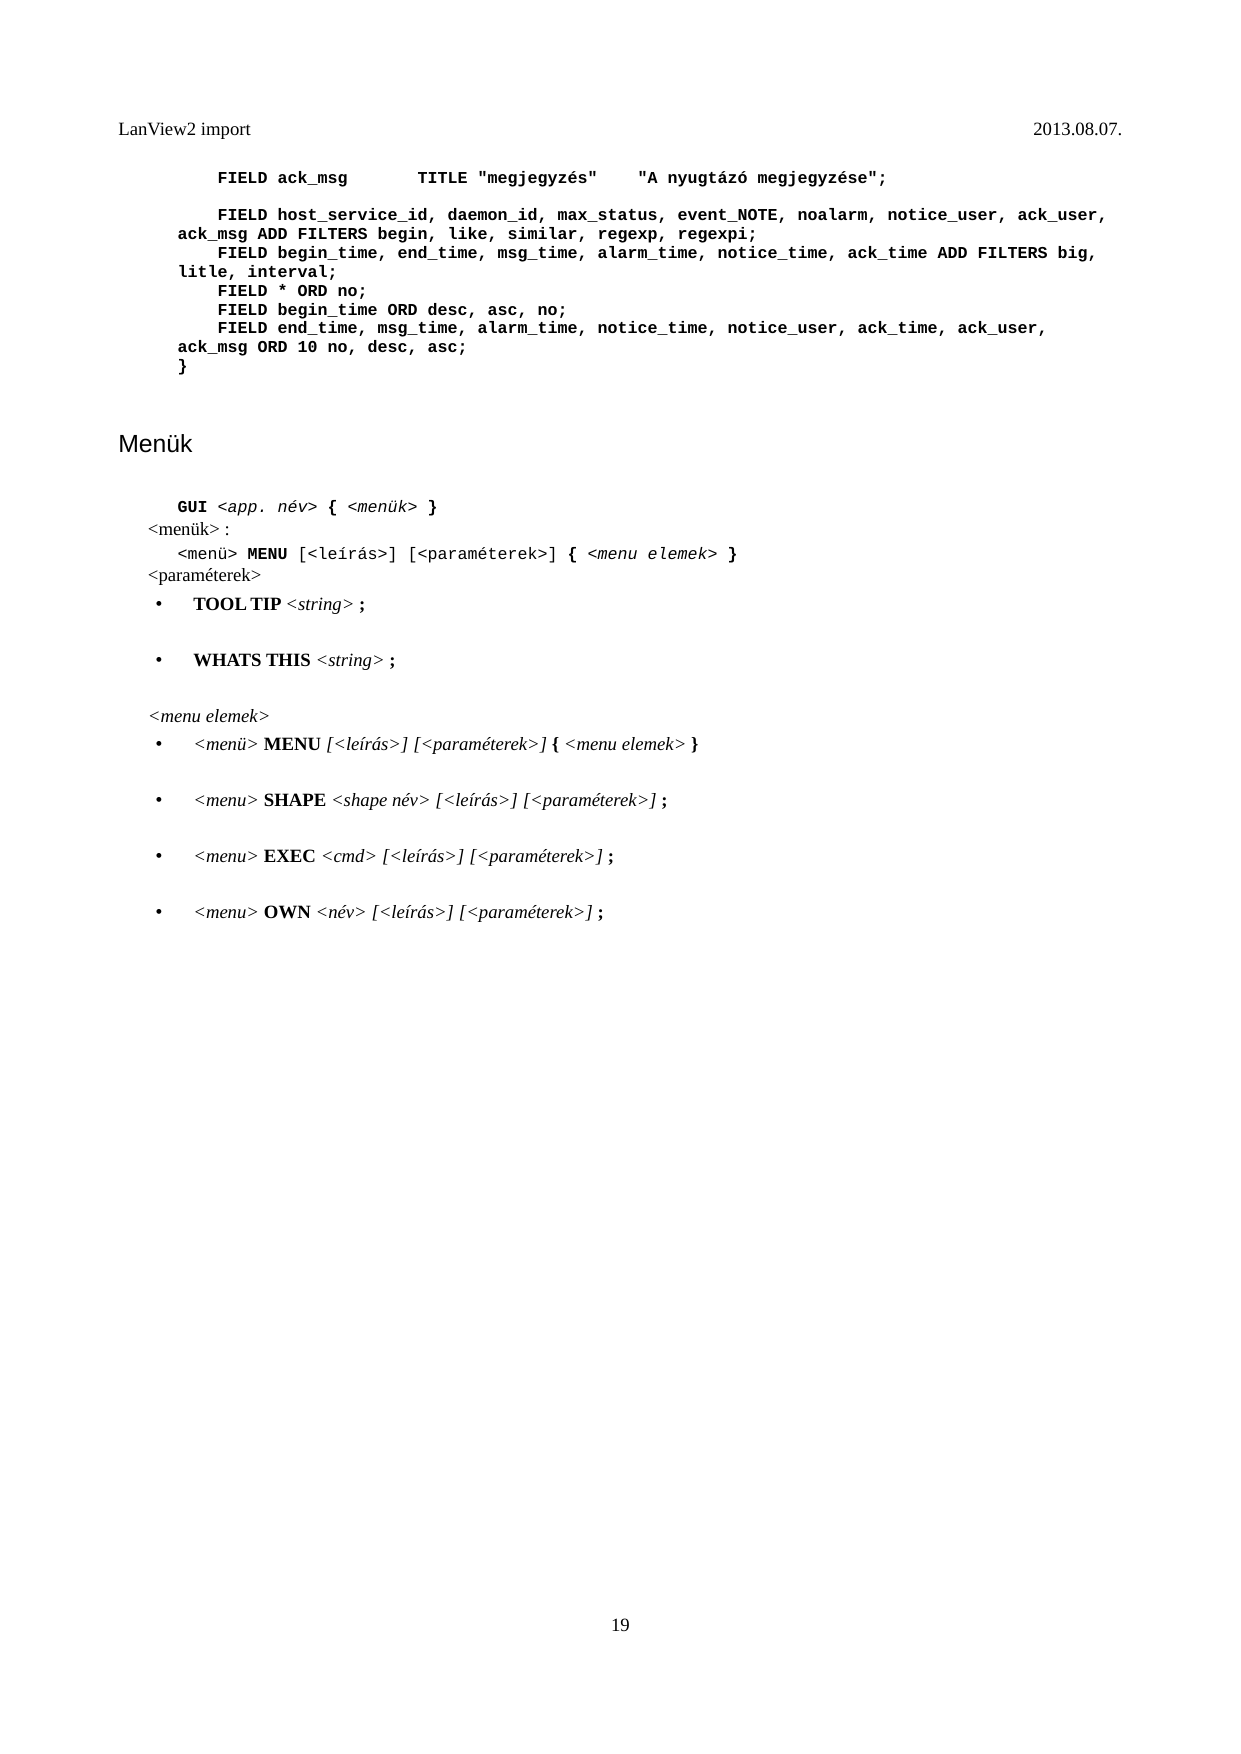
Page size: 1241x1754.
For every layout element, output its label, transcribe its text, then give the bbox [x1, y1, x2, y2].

text <paraméterek> [118, 564, 1122, 586]
text FIELD begin_time, end_time, msg_time, alarm_time, notice_time, ack_time ADD FILTERS big, litle, interval; [177, 244, 1122, 282]
text GUI <app. név> { <menük> } [177, 499, 1122, 517]
text FIELD end_time, msg_time, alarm_time, notice_time, notice_user, ack_time, ack_user, ack_msg ORD 10 no, desc, asc; [177, 320, 1122, 358]
text FIELD host_service_id, daemon_id, max_status, event_NOTE, noalarm, notice_user, ack_user, ack_msg ADD FILTERS begin, like, similar, regexp, regexpi; [177, 207, 1122, 244]
text FIELD * ORD no; [177, 282, 1122, 301]
text <menü> MENU [<leírás>] [<paraméterek>] { <menu elemek> } [177, 546, 1122, 564]
list <menü> MENU [<leírás>] [<paraméterek>] { <menu elemek> } [156, 732, 1122, 754]
list WHATS THIS <string> ; [156, 648, 1122, 670]
list TOOL TIP <string> ; [156, 592, 1122, 614]
text <menu elemek> [118, 704, 1122, 726]
text } [177, 358, 1122, 377]
list <menu> SHAPE <shape név> [<leírás>] [<paraméterek>] ; [156, 788, 1122, 810]
list <menu> OWN <név> [<leírás>] [<paraméterek>] ; [156, 901, 1122, 922]
text <menük> : [118, 517, 1122, 539]
text FIELD ack_msg TITLE "megjegyzés" "A nyugtázó megjegyzése"; [177, 169, 1122, 188]
subtitle Menük [118, 429, 1122, 458]
text FIELD begin_time ORD desc, asc, no; [177, 301, 1122, 320]
list <menu> EXEC <cmd> [<leírás>] [<paraméterek>] ; [156, 844, 1122, 866]
